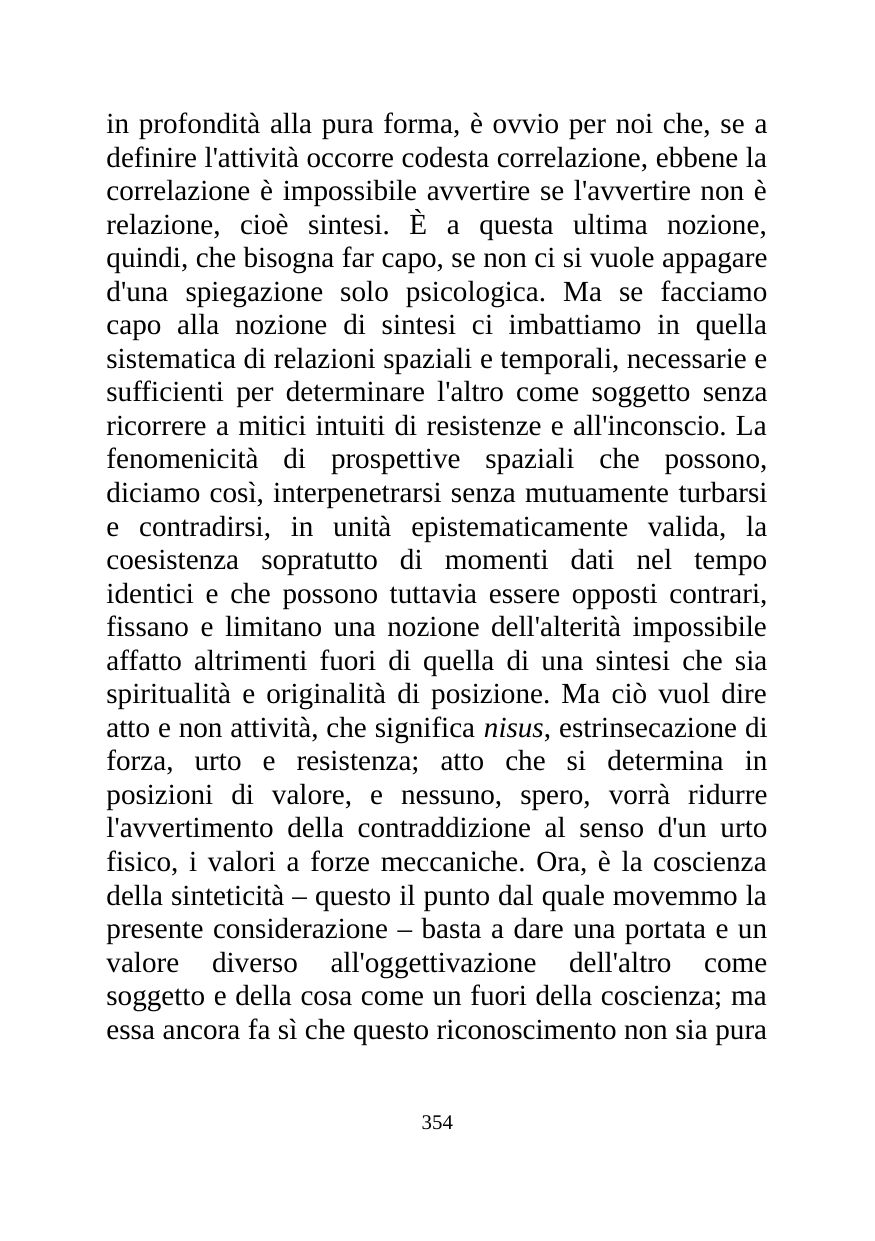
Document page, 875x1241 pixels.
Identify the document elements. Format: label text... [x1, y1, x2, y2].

text in profondità alla pura forma, è ovvio per noi che, se a definire l'attività occorre codesta correlazione, ebbene la correlazione è impossibile avvertire se l'avvertire non è relazione, cioè sintesi. È a questa ultima nozione, quindi, che bisogna far capo, se non ci si vuole appagare d'una spiegazione solo psicologica. Ma se facciamo capo alla nozione di sintesi ci imbattiamo in quella sistematica di relazioni spaziali e temporali, necessarie e sufficienti per determinare l'altro come soggetto senza ricorrere a mitici intuiti di resistenze e all'inconscio. La fenomenicità di prospettive spaziali che possono, diciamo così, interpenetrarsi senza mutuamente turbarsi e contradirsi, in unità epistematicamente valida, la coesistenza sopratutto di momenti dati nel tempo identici e che possono tuttavia essere opposti contrari, fissano e limitano una nozione dell'alterità impossibile affatto altrimenti fuori di quella di una sintesi che sia spiritualità e originalità di posizione. Ma ciò vuol dire atto e non attività, che significa nisus, estrinsecazione di forza, urto e resistenza; atto che si determina in posizioni di valore, e nessuno, spero, vorrà ridurre l'avvertimento della contraddizione al senso d'un urto fisico, i valori a forze meccaniche. Ora, è la coscienza della sinteticità – questo il punto dal quale movemmo la presente considerazione – basta a dare una portata e un valore diverso all'oggettivazione dell'altro come soggetto e della cosa come un fuori della coscienza; ma essa ancora fa sì che questo riconoscimento non sia pura [106, 106, 768, 1045]
